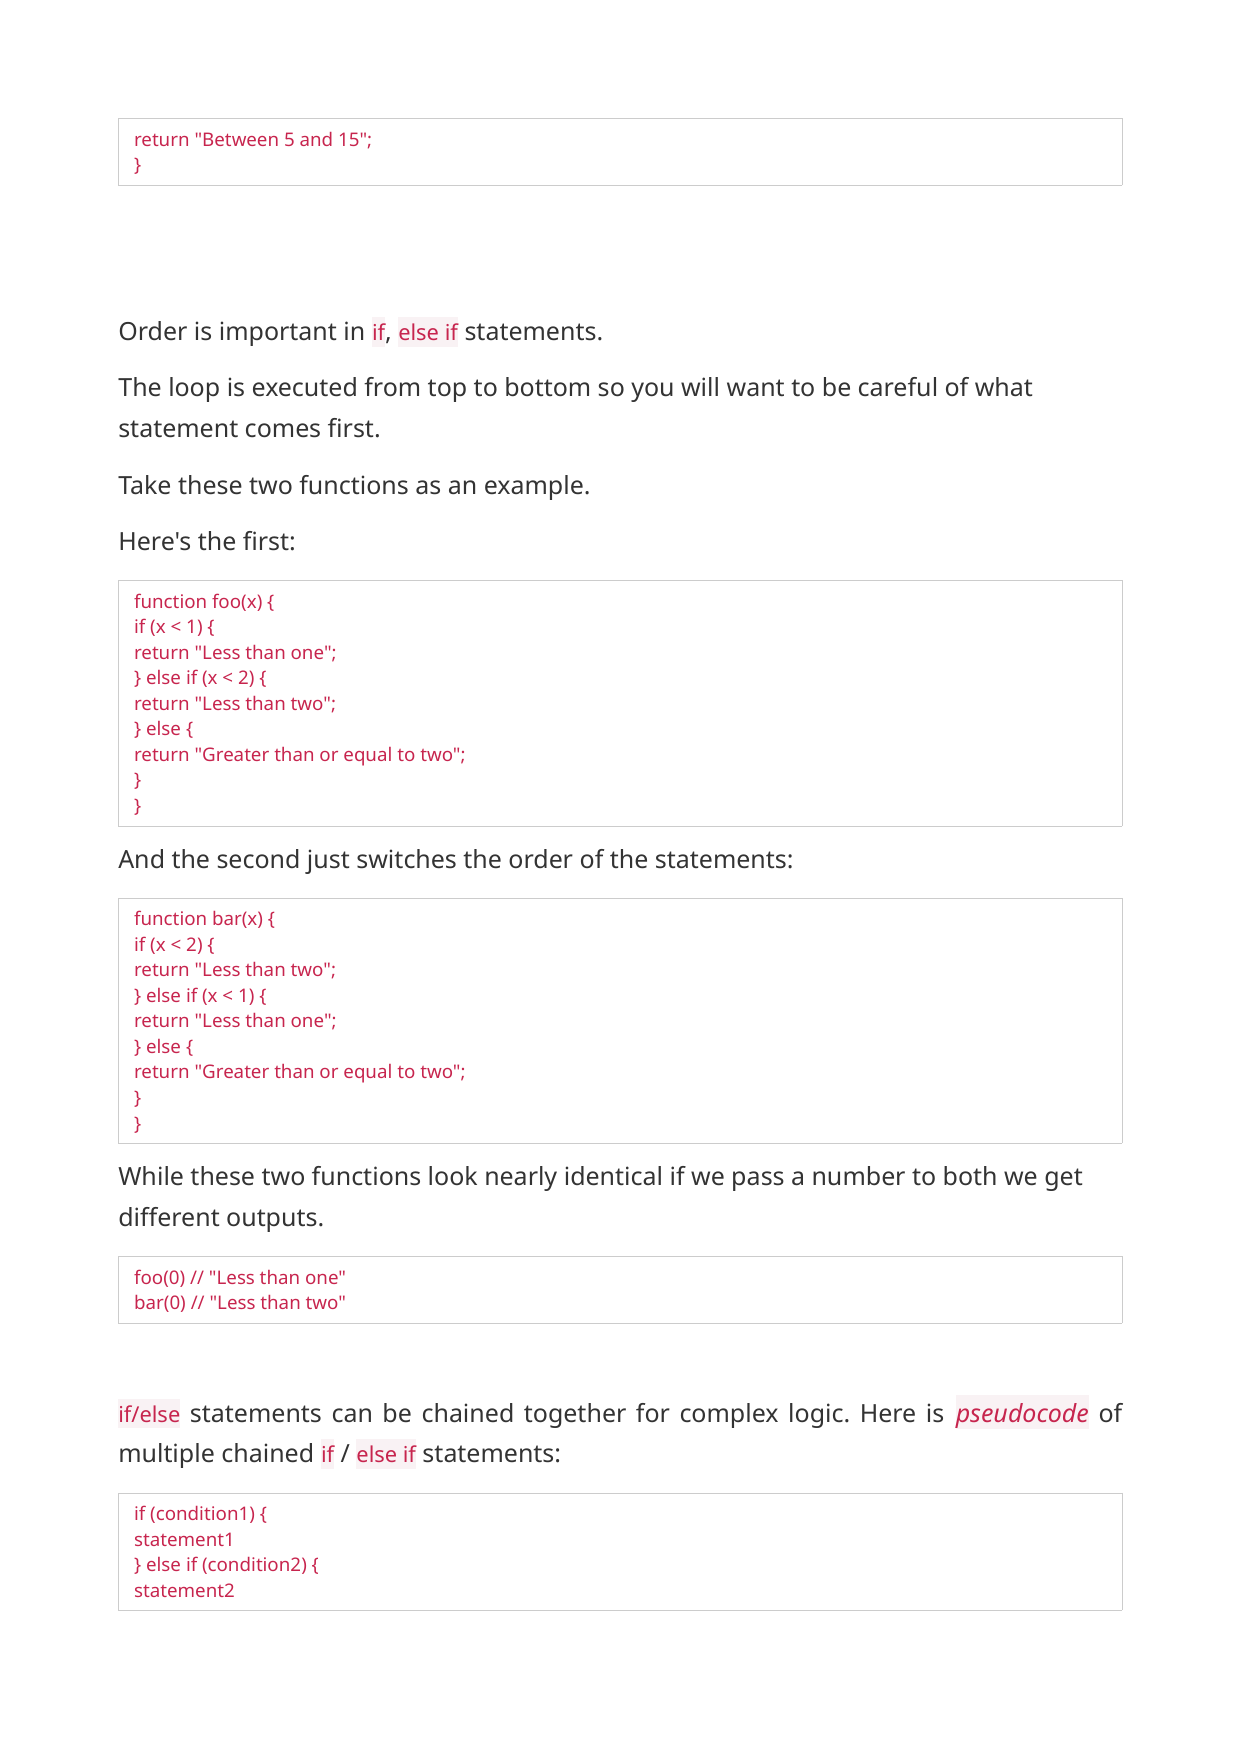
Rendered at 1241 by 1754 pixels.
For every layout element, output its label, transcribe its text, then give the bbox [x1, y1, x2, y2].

text foo(0) // "Less than one" bar(0) // "Less than two" [119, 1257, 1122, 1323]
text if (condition1) { statement1 } else if (condition2) { statement2 [119, 1494, 1122, 1610]
text Take these two functions as an example. [118, 467, 1122, 501]
text Here's the first: [118, 524, 1122, 558]
text Order is important in if, else if statements. [118, 313, 1122, 348]
text return "Between 5 and 15"; } [119, 119, 1122, 185]
text function bar(x) { if (x < 2) { return "Less than two"; } else if (x < 1) { return "Less than one"; } else { return "Greater than or equal to two"; } } [119, 899, 1122, 1143]
text And the second just switches the order of the statements: [118, 841, 1122, 875]
text While these two functions look nearly identical if we pass a number to both we get different outputs. [118, 1159, 1122, 1234]
text if/else statements can be chained together for complex logic. Here is pseudocode of multiple chained if / else if statements: [118, 1395, 1122, 1470]
text The loop is executed from top to bottom so you will want to be careful of what statement comes first. [118, 370, 1122, 445]
text function foo(x) { if (x < 1) { return "Less than one"; } else if (x < 2) { return "Less than two"; } else { return "Greater than or equal to two"; } } [119, 581, 1122, 826]
